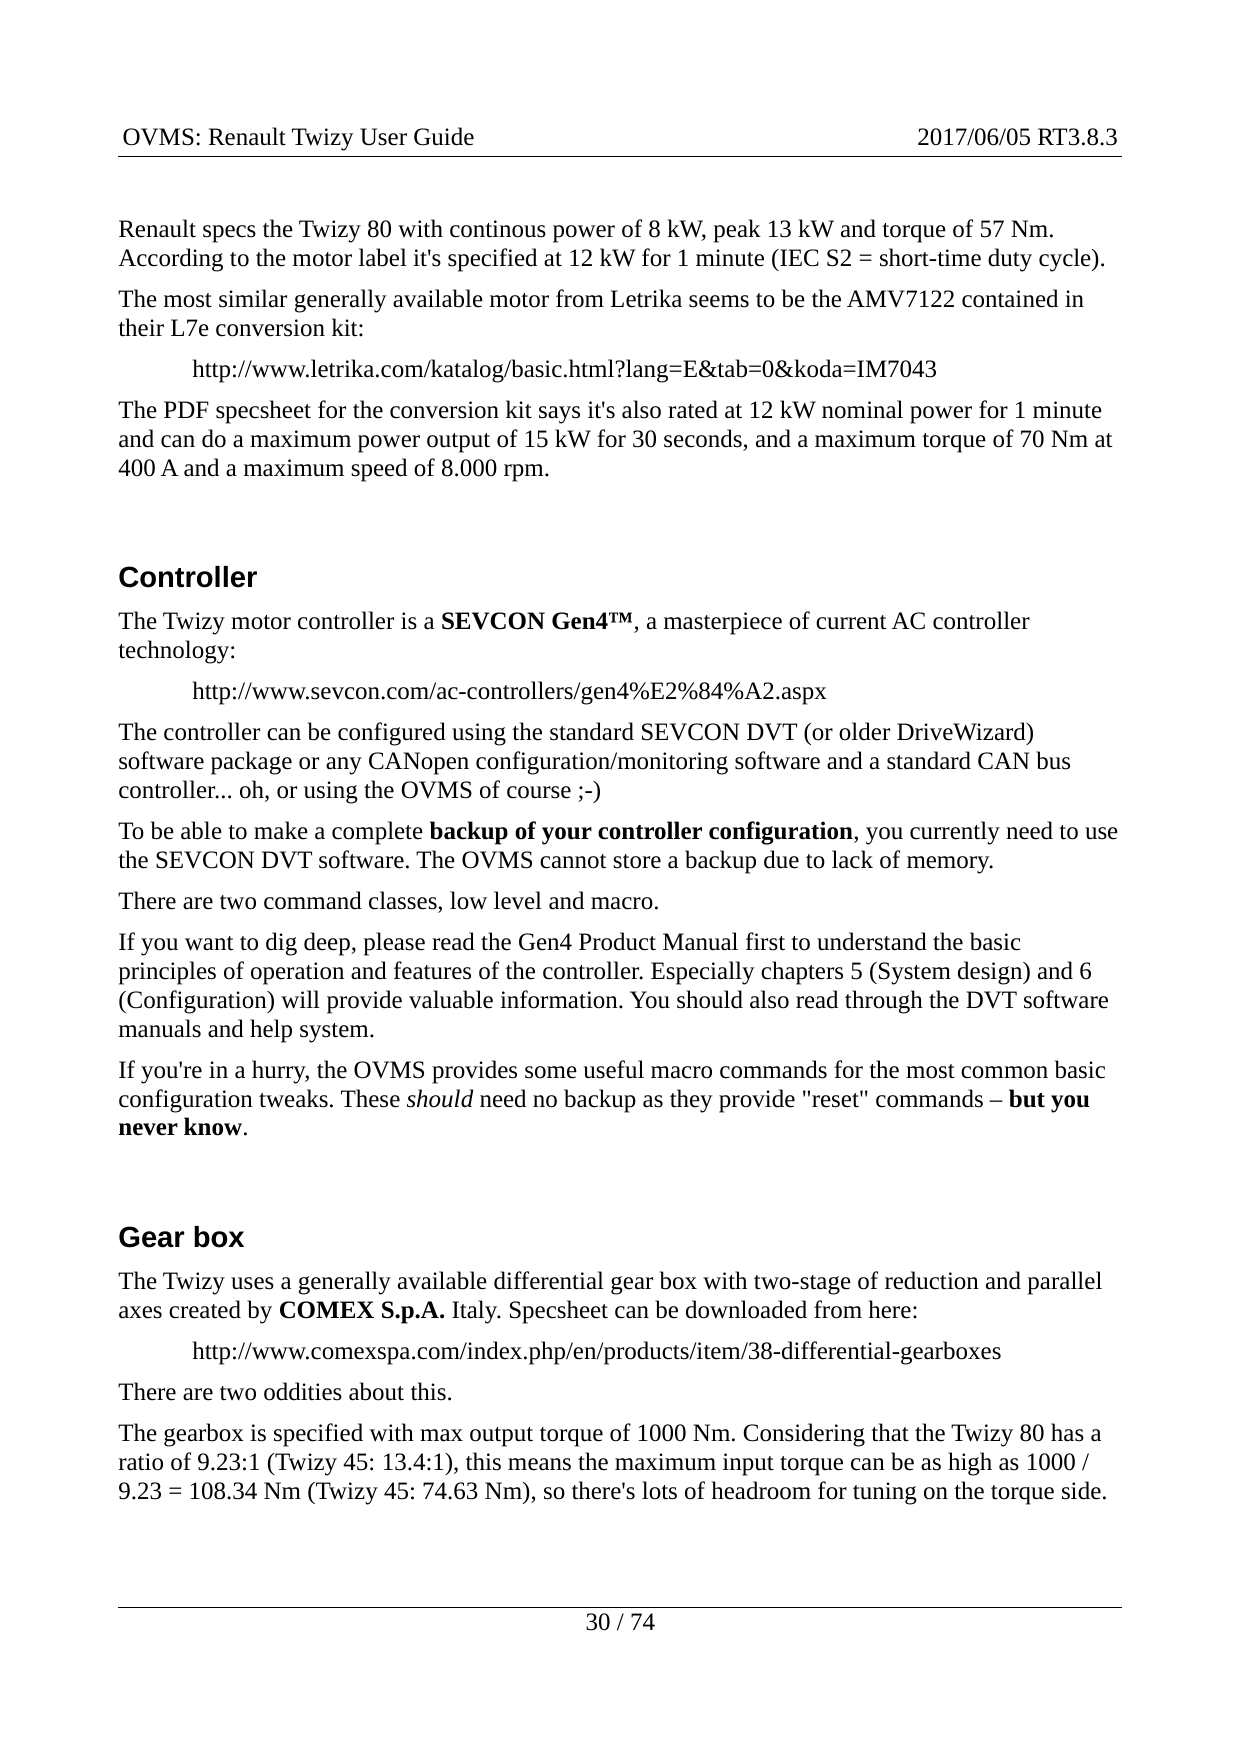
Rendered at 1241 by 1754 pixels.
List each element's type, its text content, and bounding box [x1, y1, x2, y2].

text The Twizy motor controller is a SEVCON Gen4™, a masterpiece of current AC controller technology: [118, 606, 1122, 664]
text http://www.letrika.com/katalog/basic.html?lang=E&tab=0&koda=IM7043 [118, 354, 1122, 383]
subtitle Gear box [118, 1220, 1122, 1253]
text The most similar generally available motor from Letrika seems to be the AMV7122 contained in their L7e conversion kit: [118, 284, 1122, 341]
text Renault specs the Twizy 80 with continous power of 8 kW, peak 13 kW and torque of 57 Nm. According to the motor label it's specified at 12 kW for 1 minute (IEC S2 = short-time duty cycle). [118, 214, 1122, 271]
text There are two command classes, low level and macro. [118, 886, 1122, 915]
text http://www.comexspa.com/index.php/en/products/item/38-differential-gearboxes [118, 1336, 1122, 1365]
text http://www.sevcon.com/ac-controllers/gen4%E2%84%A2.aspx [118, 676, 1122, 705]
text The gearbox is specified with max output torque of 1000 Nm. Considering that the Twizy 80 has a ratio of 9.23:1 (Twizy 45: 13.4:1), this means the maximum input torque can be as high as 1000 / 9.23 = 108.34 Nm (Twizy 45: 74.63 Nm), so there's lots of headroom for tuning on the torque side. [118, 1418, 1122, 1505]
text If you want to dig deep, please read the Gen4 Product Manual first to understand the basic principles of operation and features of the controller. Especially chapters 5 (System design) and 6 (Configuration) will provide valuable information. You should also read through the DVT software manuals and help system. [118, 927, 1122, 1042]
subtitle Controller [118, 560, 1122, 594]
text The controller can be configured using the standard SEVCON DVT (or older DriveWizard) software package or any CANopen configuration/monitoring software and a standard CAN bus controller... oh, or using the OVMS of course ;-) [118, 717, 1122, 804]
text The Twizy uses a generally available differential gear box with two-stage of reduction and parallel axes created by COMEX S.p.A. Italy. Specsheet can be downloaded from here: [118, 1266, 1122, 1323]
text The PDF specsheet for the conversion kit says it's also rated at 12 kW nominal power for 1 minute and can do a maximum power output of 15 kW for 30 seconds, and a maximum torque of 70 Nm at 400 A and a maximum speed of 8.000 rpm. [118, 395, 1122, 481]
text There are two oddities about this. [118, 1377, 1122, 1406]
text To be able to make a complete backup of your controller configuration, you currently need to use the SEVCON DVT software. The OVMS cannot store a backup due to lack of memory. [118, 816, 1122, 874]
text If you're in a hurry, the OVMS provides some useful macro commands for the most common basic configuration tweaks. These should need no backup as they provide "reset" commands – but you never know. [118, 1055, 1122, 1141]
